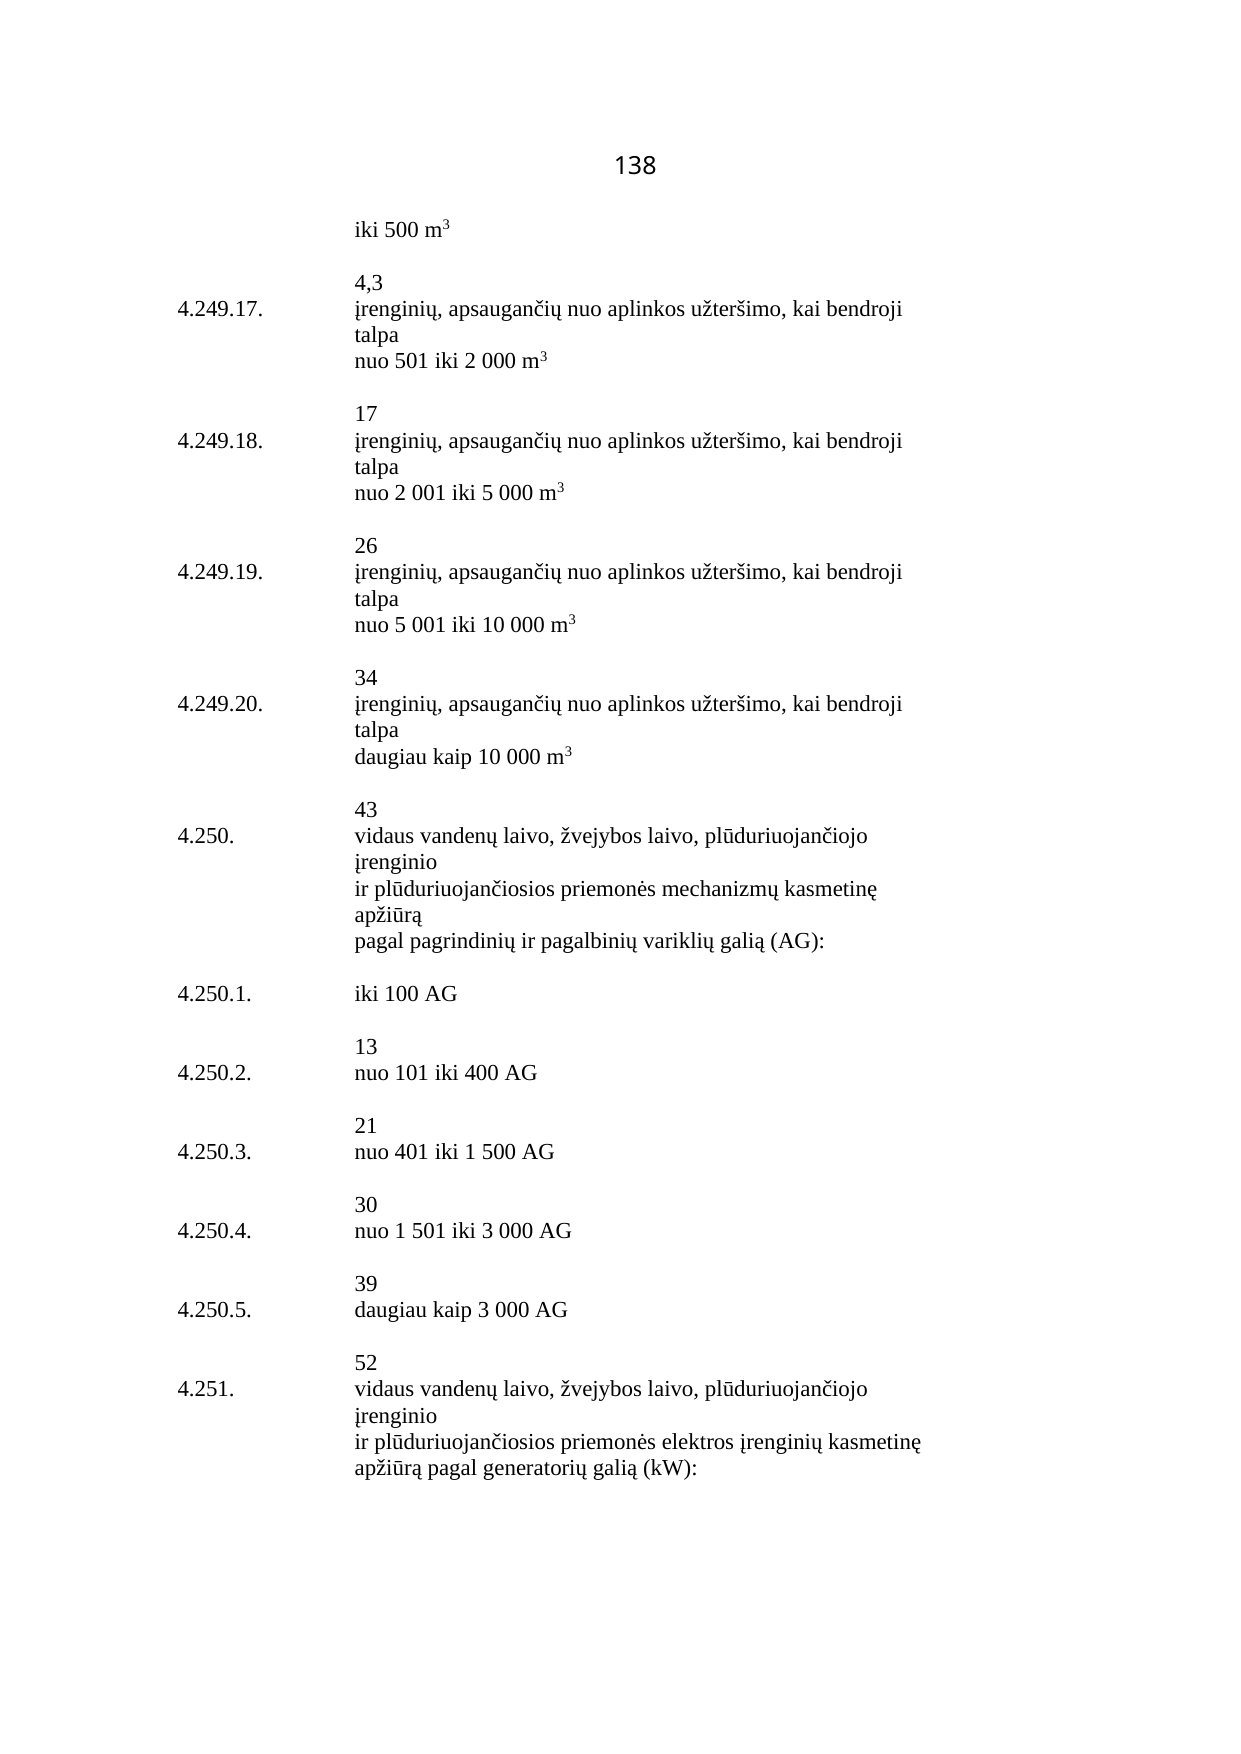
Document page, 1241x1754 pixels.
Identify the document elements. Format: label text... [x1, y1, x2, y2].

text 4.250.2. nuo 101 iki 400 AG 21 [177, 1059, 945, 1138]
text 4.249.18. įrenginių, apsaugančių nuo aplinkos užteršimo, kai bendroji talpa [177, 427, 945, 479]
text 4.249.20. įrenginių, apsaugančių nuo aplinkos užteršimo, kai bendroji talpa [177, 690, 945, 743]
text apžiūrą pagal generatorių galią (kW): [354, 1454, 945, 1507]
text nuo 501 iki 2 000 m3 17 [354, 348, 945, 427]
text nuo 5 001 iki 10 000 m3 34 [354, 611, 945, 690]
text daugiau kaip 10 000 m3 43 [354, 743, 945, 822]
text 4.249.17. įrenginių, apsaugančių nuo aplinkos užteršimo, kai bendroji talpa [177, 295, 945, 348]
text 4.249.19. įrenginių, apsaugančių nuo aplinkos užteršimo, kai bendroji talpa [177, 558, 945, 611]
text pagal pagrindinių ir pagalbinių variklių galią (AG): [354, 927, 945, 980]
text ir plūduriuojančiosios priemonės elektros įrenginių kasmetinę [354, 1428, 945, 1454]
text 4.250. vidaus vandenų laivo, žvejybos laivo, plūduriuojančiojo įrenginio [177, 822, 945, 875]
text iki 500 m3 4,3 [354, 216, 945, 295]
text nuo 2 001 iki 5 000 m3 26 [354, 479, 945, 558]
text 4.250.5. daugiau kaip 3 000 AG 52 [177, 1296, 945, 1375]
text 4.250.3. nuo 401 iki 1 500 AG 30 [177, 1138, 945, 1217]
text 4.251. vidaus vandenų laivo, žvejybos laivo, plūduriuojančiojo įrenginio [177, 1375, 945, 1428]
text ir plūduriuojančiosios priemonės mechanizmų kasmetinę apžiūrą [354, 875, 945, 927]
text 4.250.4. nuo 1 501 iki 3 000 AG 39 [177, 1217, 945, 1296]
text 4.250.1. iki 100 AG 13 [177, 980, 945, 1059]
